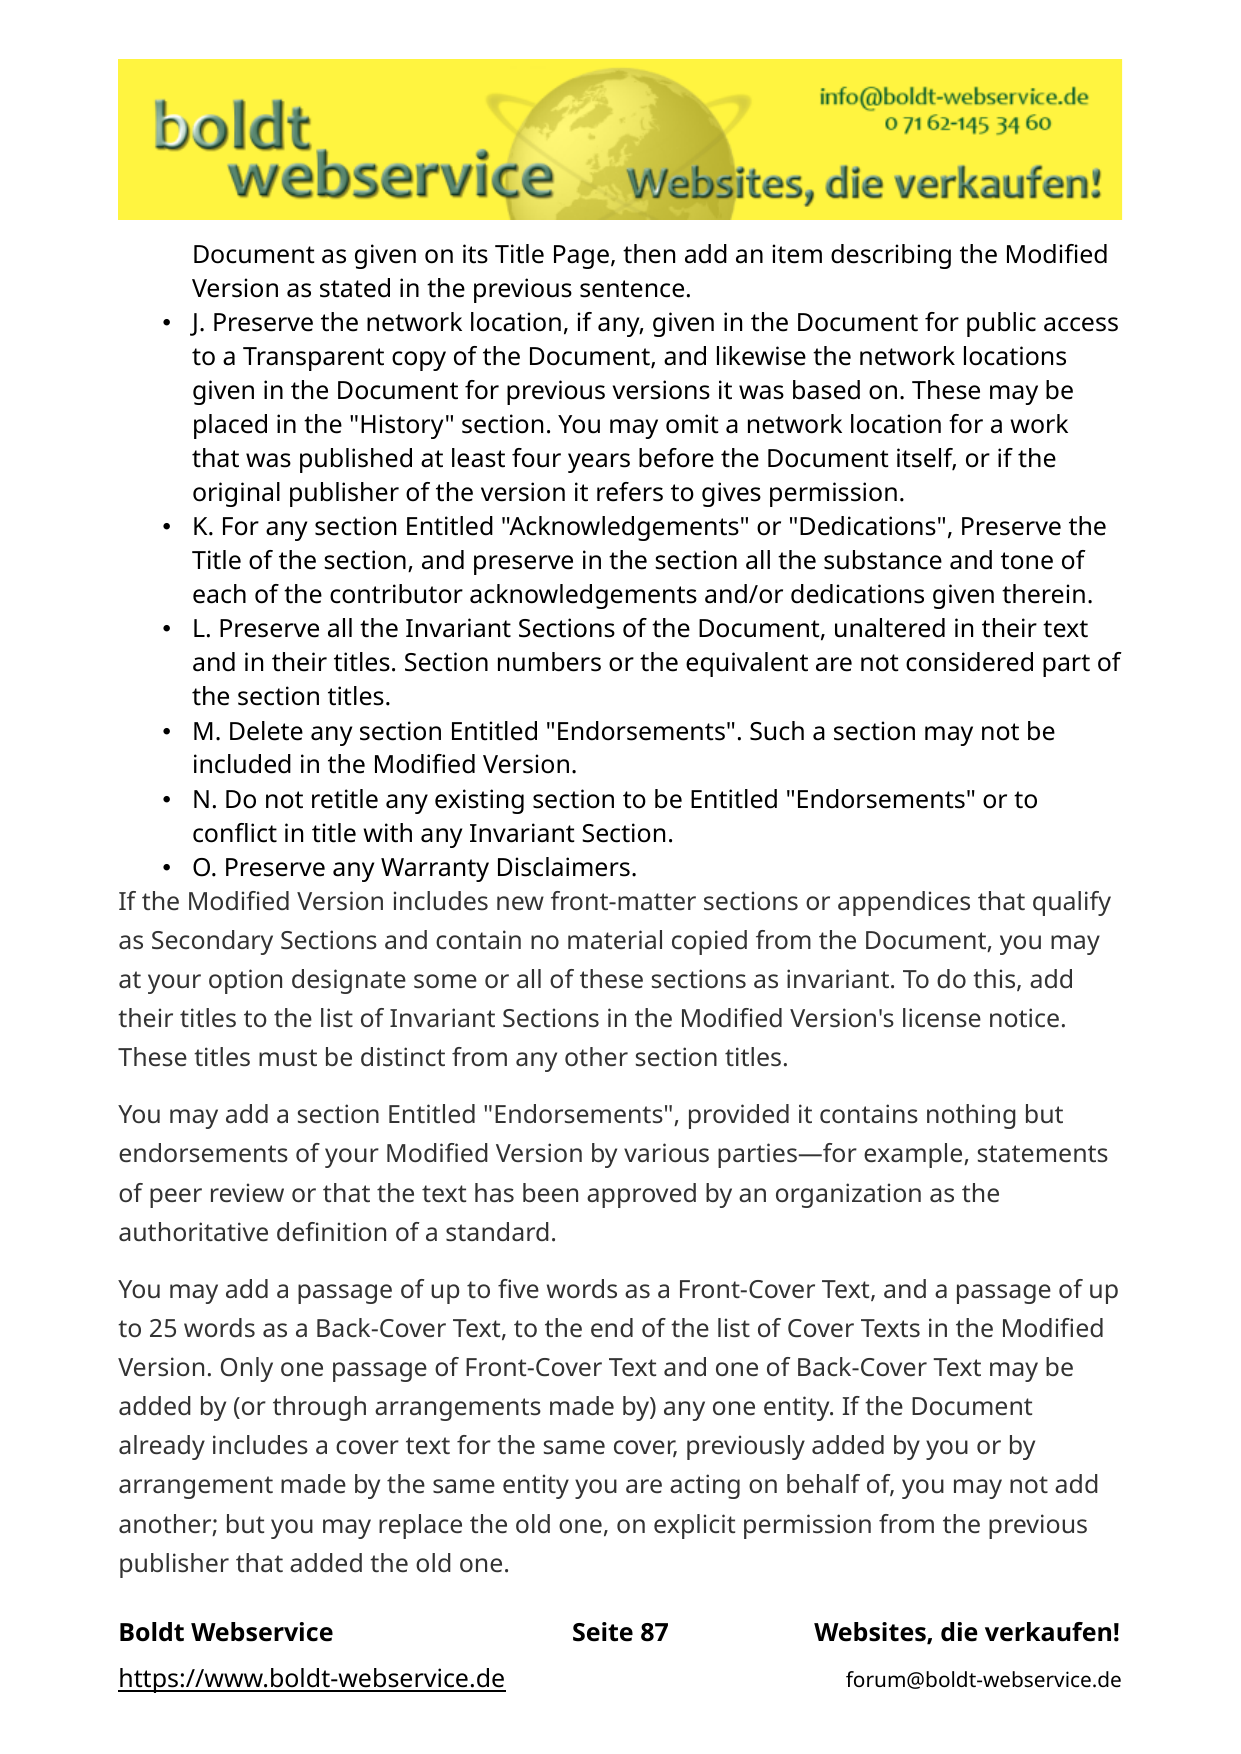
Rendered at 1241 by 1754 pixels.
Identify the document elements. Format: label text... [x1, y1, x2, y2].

list O. Preserve any Warranty Disclaimers. [162, 849, 1122, 883]
list N. Do not retitle any existing section to be Entitled "Endorsements" or to conflict in title with any Invariant Section. [162, 781, 1122, 849]
text You may add a section Entitled "Endorsements", provided it contains nothing but endorsements of your Modified Version by various parties—for example, statements of peer review or that the text has been approved by an organization as the authoritative definition of a standard. [118, 1097, 1122, 1248]
list K. For any section Entitled "Acknowledgements" or "Dedications", Preserve the Title of the section, and preserve in the section all the substance and tone of each of the contributor acknowledgements and/or dedications given therein. [162, 509, 1122, 611]
text You may add a passage of up to five words as a Front-Cover Text, and a passage of up to 25 words as a Back-Cover Text, to the end of the list of Cover Texts in the Modified Version. Only one passage of Front-Cover Text and one of Back-Cover Text may be added by (or through arrangements made by) any one entity. If the Document already includes a cover text for the same cover, previously added by you or by arrangement made by the same entity you are acting on behalf of, you may not add another; but you may replace the old one, on explicit permission from the previous publisher that added the old one. [118, 1271, 1122, 1579]
list Document as given on its Title Page, then add an item describing the Modified Version as stated in the previous sentence. [162, 236, 1122, 304]
list M. Delete any section Entitled "Endorsements". Such a section may not be included in the Modified Version. [162, 713, 1122, 781]
list J. Preserve the network location, if any, given in the Document for public access to a Transparent copy of the Document, and likewise the network locations given in the Document for previous versions it was based on. These may be placed in the "History" section. You may omit a network location for a work that was published at least four years before the Document itself, or if the original publisher of the version it refers to gives permission. [162, 304, 1122, 509]
list L. Preserve all the Invariant Sections of the Document, unaltered in their text and in their titles. Section numbers or the equivalent are not considered part of the section titles. [162, 611, 1122, 713]
text If the Modified Version includes new front-matter sections or appendices that qualify as Secondary Sections and contain no material copied from the Document, you may at your option designate some or all of these sections as invariant. To do this, add their titles to the list of Invariant Sections in the Modified Version's license notice. These titles must be distinct from any other section titles. [118, 883, 1122, 1074]
picture [118, 59, 1123, 220]
